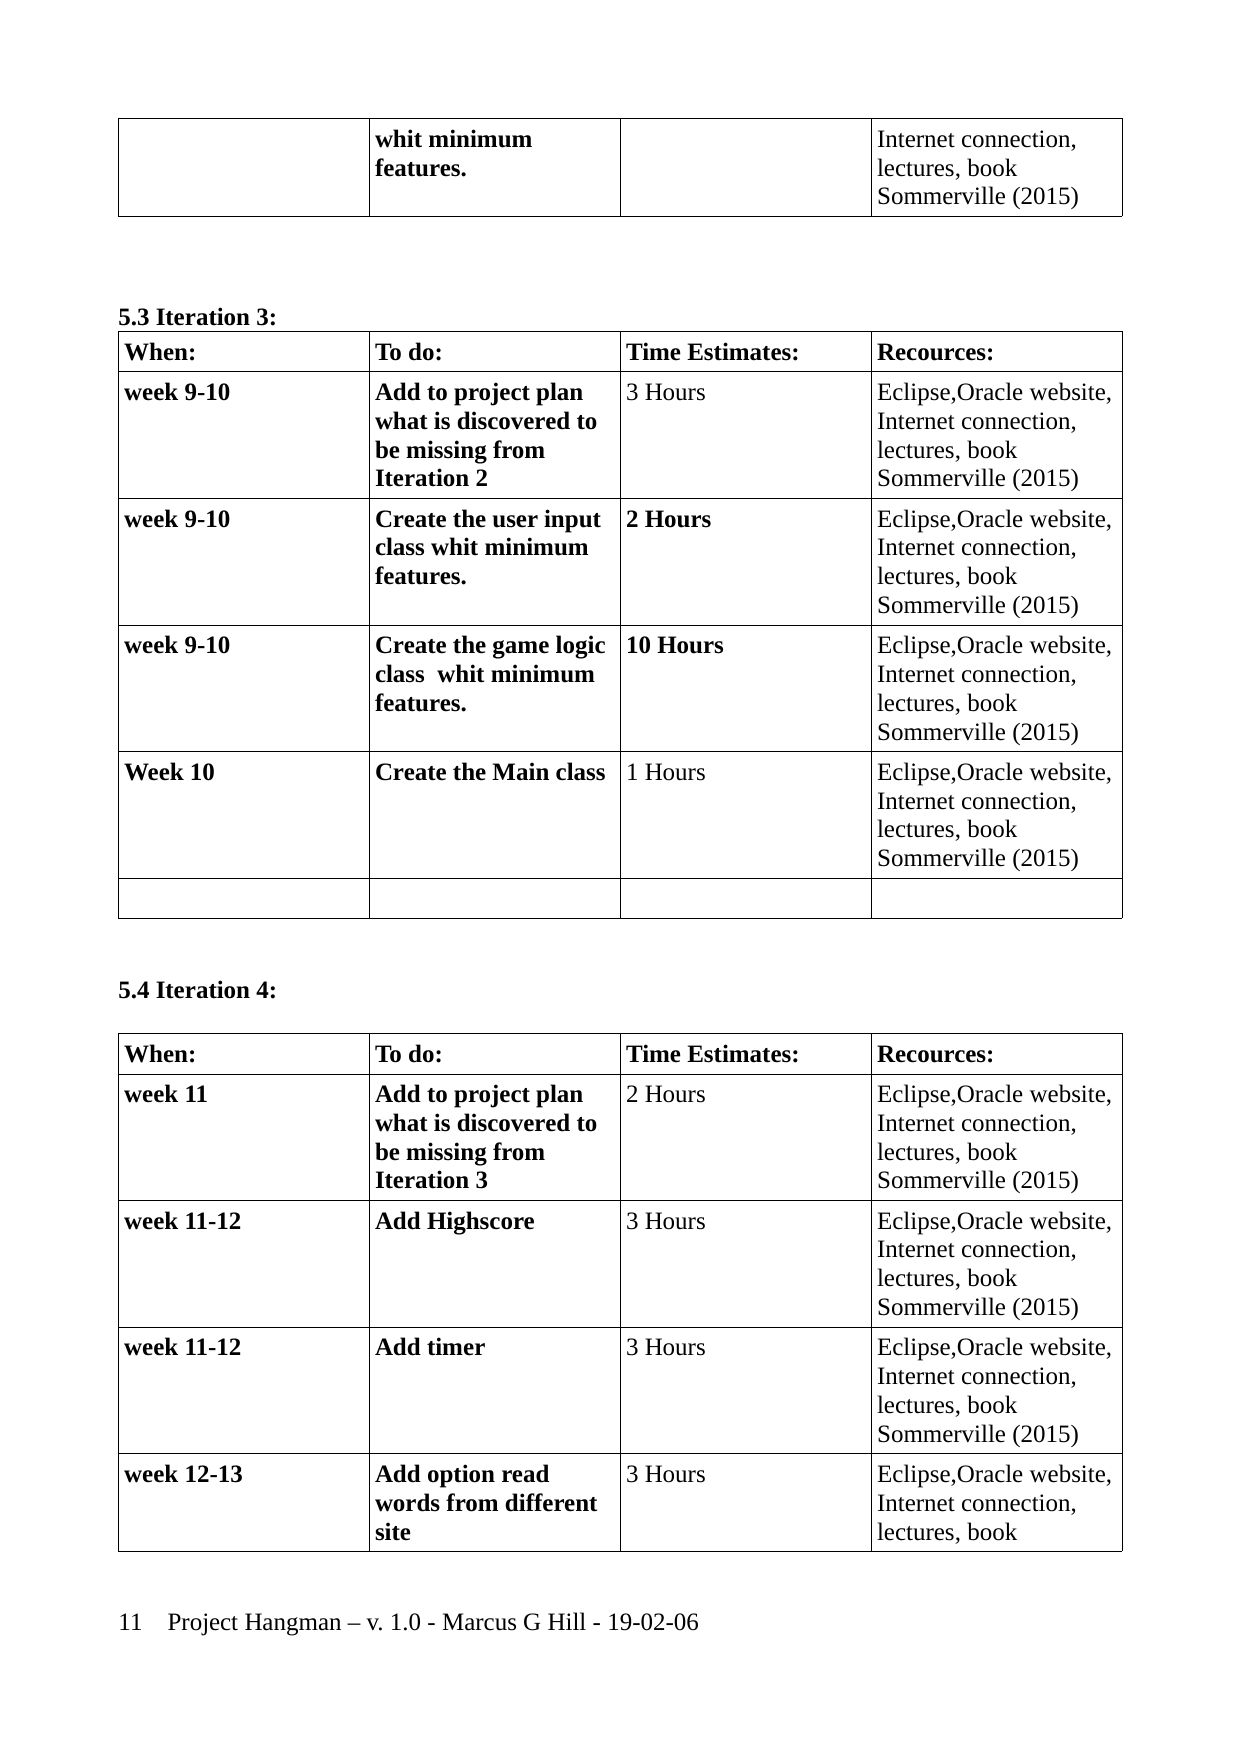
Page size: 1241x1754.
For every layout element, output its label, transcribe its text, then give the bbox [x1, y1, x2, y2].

table_header To do: [370, 332, 620, 371]
table_header Create the Main class [370, 752, 620, 878]
table_header Week 10 [119, 752, 369, 878]
table_cell week 11-12 [119, 1201, 369, 1327]
table_cell week 9-10 [119, 626, 369, 751]
table_header Recources: [872, 1034, 1122, 1073]
table_cell Create the user input class whit minimum features. [370, 499, 620, 624]
table_cell Eclipse,Oracle website, Internet connection, lectures, book Sommerville (2015) [872, 1328, 1122, 1453]
table_cell Add to project plan what is discovered to be missing from Iteration 3 [370, 1075, 620, 1200]
table_header Eclipse,Oracle website, Internet connection, lectures, book [872, 1454, 1122, 1551]
table_cell Create the game logic class whit minimum features. [370, 626, 620, 751]
table_cell week 9-10 [119, 499, 369, 624]
table_cell Add Highscore [370, 1201, 620, 1327]
table_header When: [119, 332, 369, 371]
table_header Eclipse,Oracle website, Internet connection, lectures, book Sommerville (2015) [872, 752, 1122, 878]
table_cell Eclipse,Oracle website, Internet connection, lectures, book Sommerville (2015) [872, 372, 1122, 498]
text 5.3 Iteration 3: [118, 302, 1122, 331]
table_cell Internet connection, lectures, book Sommerville (2015) [872, 119, 1122, 216]
table_cell 10 Hours [621, 626, 871, 751]
table_header When: [119, 1034, 369, 1073]
table_cell [370, 879, 620, 918]
table_cell 2 Hours [621, 1075, 871, 1200]
table_cell 2 Hours [621, 499, 871, 624]
table_cell Eclipse,Oracle website, Internet connection, lectures, book Sommerville (2015) [872, 499, 1122, 624]
table_cell week 9-10 [119, 372, 369, 498]
table_header week 12-13 [119, 1454, 369, 1551]
table_cell [621, 119, 871, 216]
table_cell 3 Hours [621, 372, 871, 498]
table_cell Add timer [370, 1328, 620, 1453]
table_cell [621, 879, 871, 918]
table_header Add option read words from different site [370, 1454, 620, 1551]
table_header Recources: [872, 332, 1122, 371]
table_header To do: [370, 1034, 620, 1073]
table_cell week 11-12 [119, 1328, 369, 1453]
table_header 1 Hours [621, 752, 871, 878]
table_cell [872, 879, 1122, 918]
table_cell whit minimum features. [370, 119, 620, 216]
table_cell Eclipse,Oracle website, Internet connection, lectures, book Sommerville (2015) [872, 1075, 1122, 1200]
table_cell week 11 [119, 1075, 369, 1200]
table_cell Add to project plan what is discovered to be missing from Iteration 2 [370, 372, 620, 498]
table_cell Eclipse,Oracle website, Internet connection, lectures, book Sommerville (2015) [872, 626, 1122, 751]
table_cell [119, 879, 369, 918]
table_header 3 Hours [621, 1454, 871, 1551]
table_cell [119, 119, 369, 216]
table_cell 3 Hours [621, 1201, 871, 1327]
table_header Time Estimates: [621, 332, 871, 371]
table_header Time Estimates: [621, 1034, 871, 1073]
text 5.4 Iteration 4: [118, 976, 1122, 1033]
table_cell Eclipse,Oracle website, Internet connection, lectures, book Sommerville (2015) [872, 1201, 1122, 1327]
table_cell 3 Hours [621, 1328, 871, 1453]
